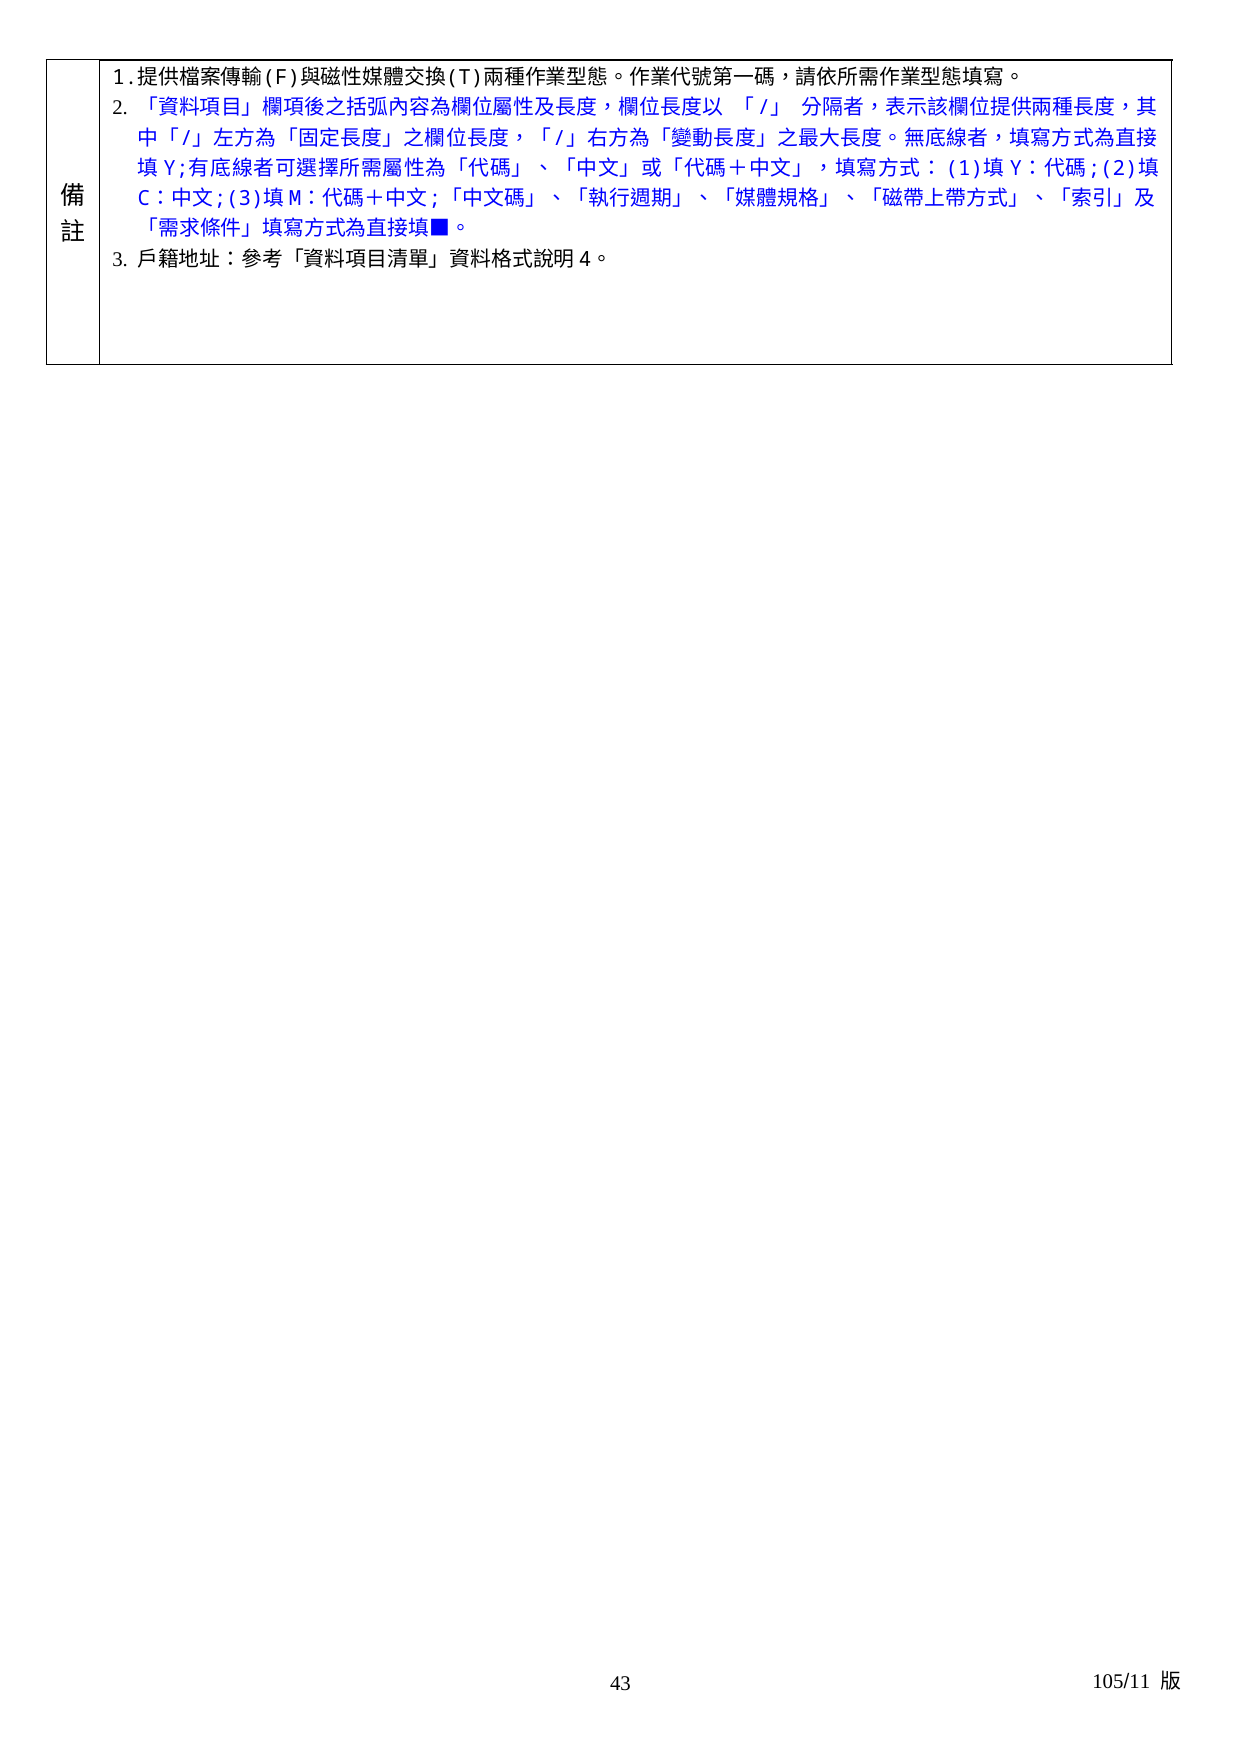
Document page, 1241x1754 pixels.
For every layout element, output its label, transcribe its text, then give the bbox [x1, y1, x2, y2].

table_cell 提供檔案傳輸(F)與磁性媒體交換(T)兩種作業型態。作業代號第一碼，請依所需作業型態填寫。 「資料項目」欄項後之括弧內容為欄位屬性及長度，欄位長度以 「/」 分隔者，表示該欄位提供兩種長度，其中「/」左方為「固定長度」之欄位長度，「/」右方為「變動長度」之最大長度。無底線者，填寫方式為直接填Y;有底線者可選擇所需屬性為「代碼」、「中文」或「代碼＋中文」，填寫方式：(1)填Y：代碼;(2)填C：中文;(3)填M：代碼＋中文;「中文碼」、「執行週期」、「媒體規格」、「磁帶上帶方式」、「索引」及「需求條件」填寫方式為直接填■。 戶籍地址：參考「資料項目清單」資料格式說明4。 [100, 61, 1171, 363]
table_cell 備註 [47, 60, 99, 363]
